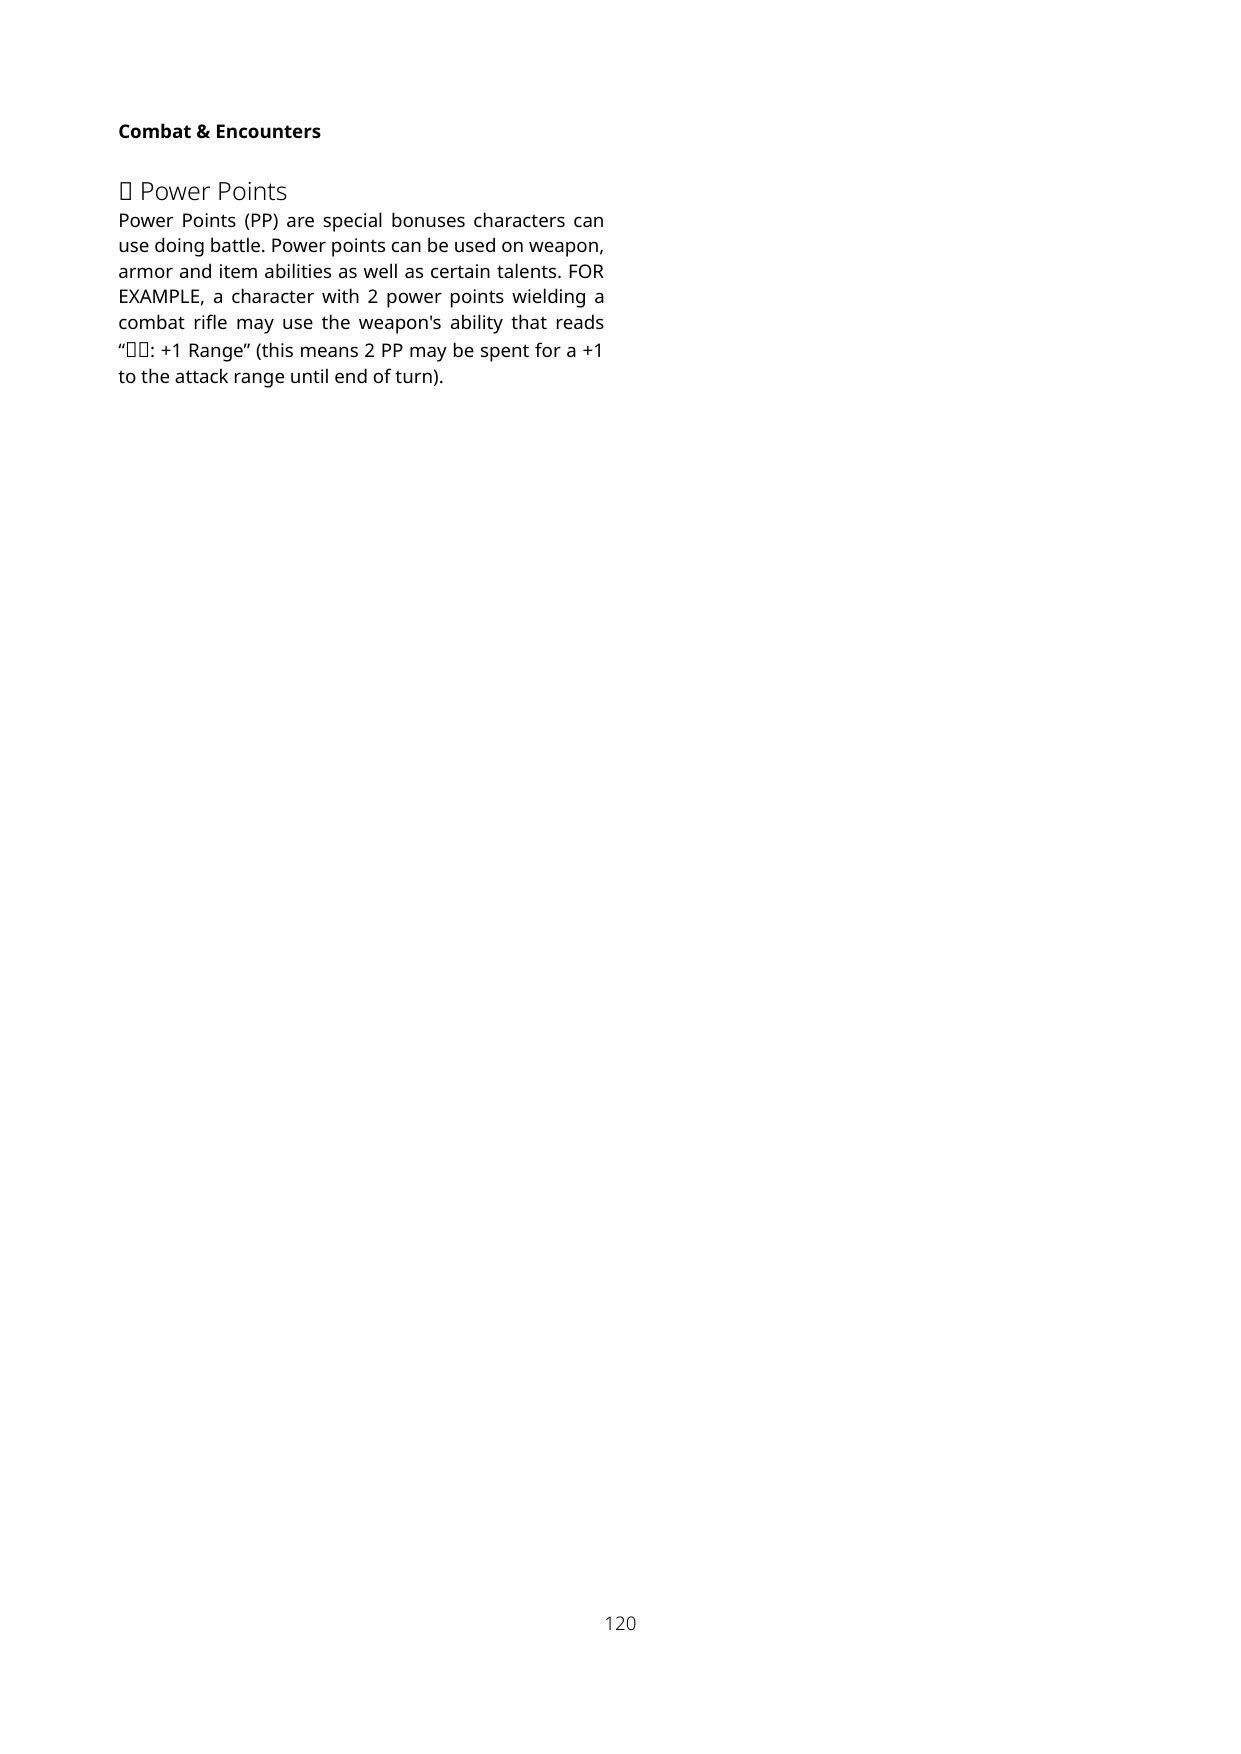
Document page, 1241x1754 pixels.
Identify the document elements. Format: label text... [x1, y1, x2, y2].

text Power Points (PP) are special bonuses characters can use doing battle. Power points can be used on weapon, armor and item abilities as well as certain talents. FOR EXAMPLE, a character with 2 power points wielding a combat rifle may use the weapon's ability that reads “: +1 Range” (this means 2 PP may be spent for a +1 to the attack range until end of turn). [118, 207, 605, 389]
text  Power Points [118, 173, 605, 207]
